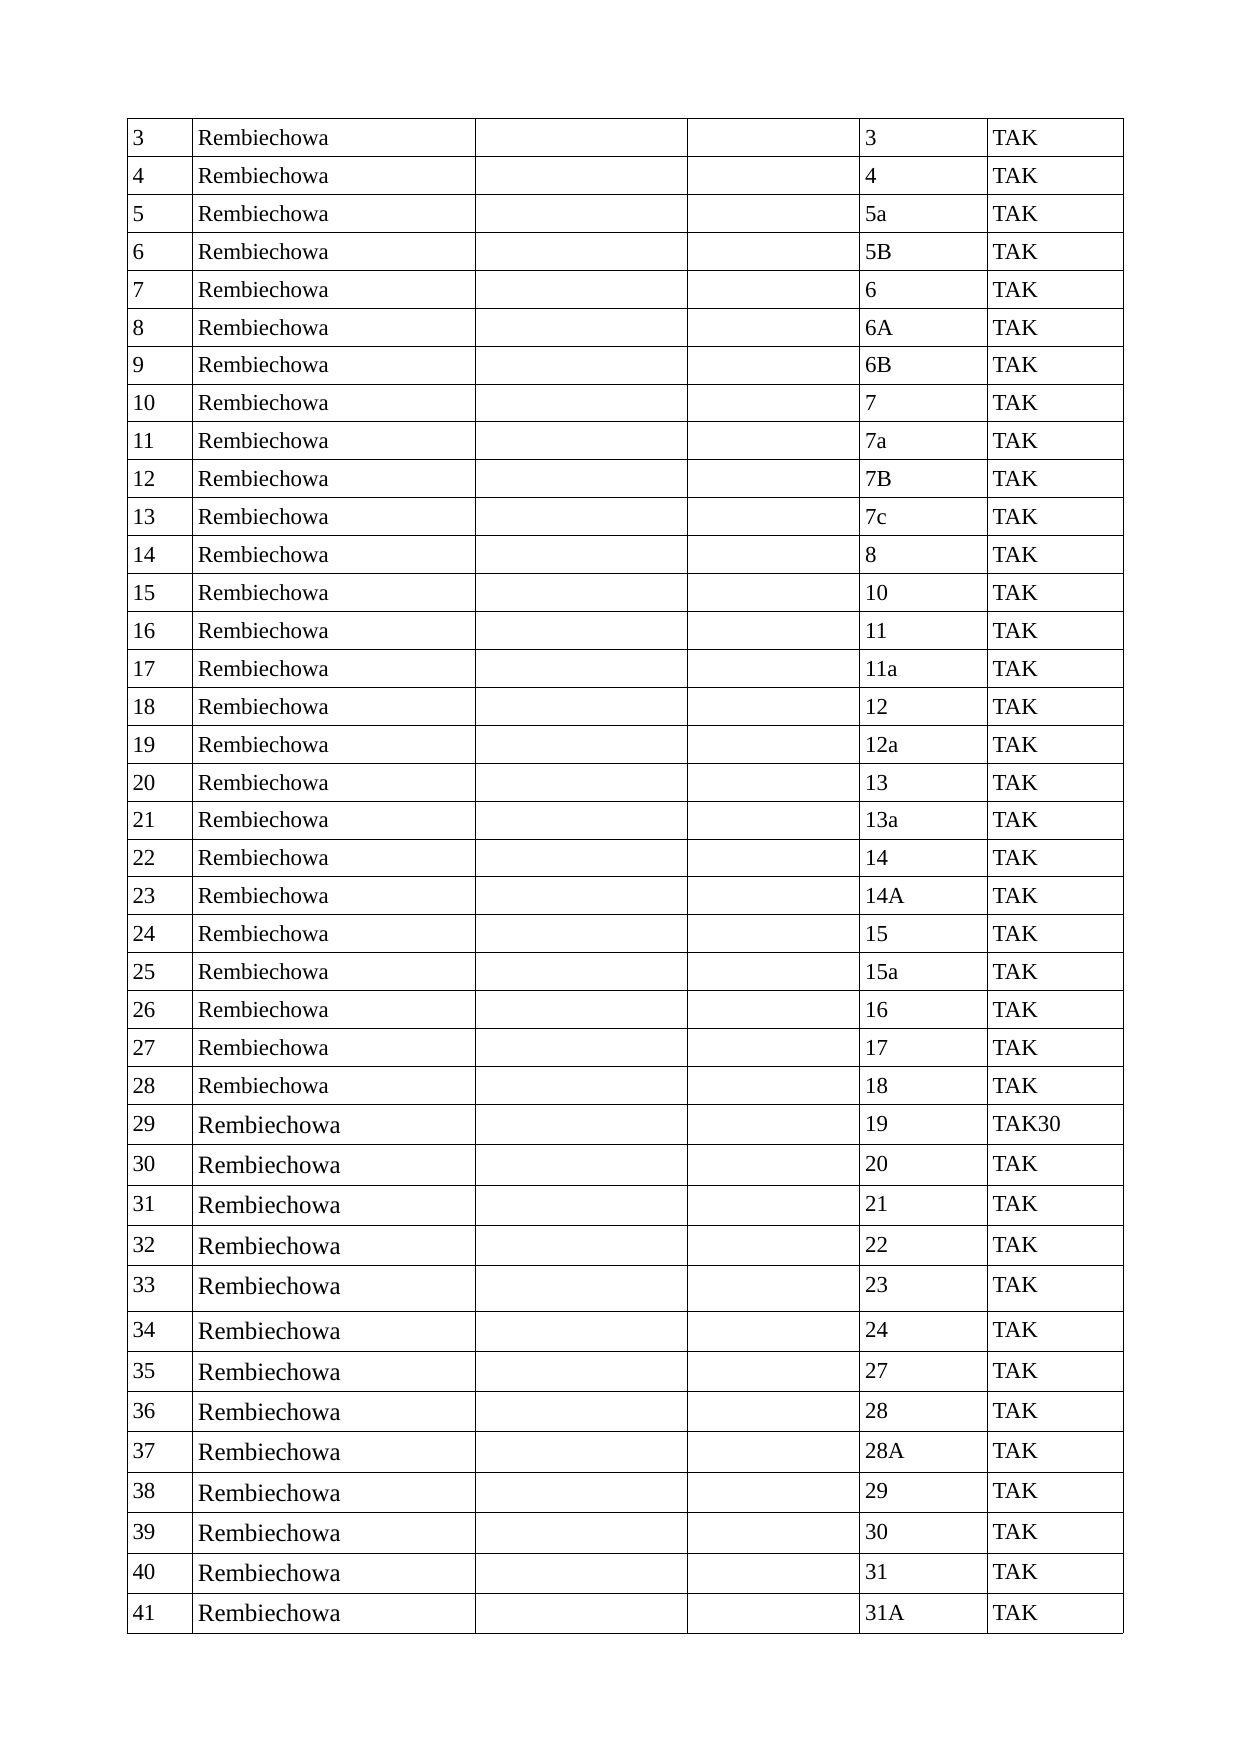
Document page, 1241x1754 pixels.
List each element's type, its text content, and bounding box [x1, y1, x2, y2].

table_cell [688, 1067, 859, 1104]
table_cell 33 [128, 1266, 192, 1311]
table_cell TAK [988, 650, 1123, 687]
table_cell 10 [128, 385, 192, 421]
table_cell 8 [128, 309, 192, 346]
table_cell [688, 1312, 859, 1351]
table_cell [476, 271, 687, 308]
table_cell [476, 915, 687, 952]
table_cell TAK [988, 877, 1123, 914]
table_cell 12 [860, 688, 987, 725]
table_cell [688, 536, 859, 573]
table_cell 36 [128, 1392, 192, 1431]
table_cell 13a [860, 802, 987, 838]
table_cell [476, 1432, 687, 1472]
table_cell [688, 233, 859, 270]
table_cell Rembiechowa [193, 1145, 475, 1184]
table_cell Rembiechowa [193, 764, 475, 801]
table_cell [476, 1352, 687, 1391]
table_cell 20 [128, 764, 192, 801]
table_cell 27 [860, 1352, 987, 1391]
table_cell [476, 195, 687, 232]
table_cell Rembiechowa [193, 536, 475, 573]
table_cell Rembiechowa [193, 195, 475, 232]
table_cell Rembiechowa [193, 1312, 475, 1351]
table_cell [476, 764, 687, 801]
table_cell [476, 1392, 687, 1431]
table_cell TAK [988, 726, 1123, 763]
table_cell [476, 1473, 687, 1512]
table_cell [688, 1392, 859, 1431]
table_cell 5B [860, 233, 987, 270]
table_cell [688, 612, 859, 649]
table_cell TAK [988, 195, 1123, 232]
table_cell TAK [988, 233, 1123, 270]
table_cell [688, 309, 859, 346]
table_cell 13 [128, 498, 192, 535]
table_cell [688, 119, 859, 156]
table_cell [688, 1352, 859, 1391]
table_cell TAK [988, 347, 1123, 383]
table_cell TAK [988, 119, 1123, 156]
table_cell Rembiechowa [193, 840, 475, 876]
table_cell 26 [128, 991, 192, 1028]
table_cell [476, 536, 687, 573]
table_cell 6A [860, 309, 987, 346]
table_cell [476, 1312, 687, 1351]
table_cell 29 [128, 1105, 192, 1144]
table_cell TAK [988, 498, 1123, 535]
table_cell 19 [860, 1105, 987, 1144]
table_cell 3 [860, 119, 987, 156]
table_cell [476, 1226, 687, 1265]
table_cell TAK [988, 915, 1123, 952]
table_cell 35 [128, 1352, 192, 1391]
table_cell Rembiechowa [193, 650, 475, 687]
table_cell [476, 460, 687, 497]
table_cell [476, 309, 687, 346]
table_cell 18 [860, 1067, 987, 1104]
table_cell [688, 271, 859, 308]
table_cell 12 [128, 460, 192, 497]
table_cell 28 [128, 1067, 192, 1104]
table_cell [476, 1186, 687, 1225]
table_cell 37 [128, 1432, 192, 1472]
table_cell TAK [988, 1473, 1123, 1512]
table_cell 29 [860, 1473, 987, 1512]
table_cell TAK [988, 1067, 1123, 1104]
table_cell [476, 991, 687, 1028]
table_cell [688, 802, 859, 838]
table_cell [688, 1105, 859, 1144]
table_cell TAK [988, 802, 1123, 838]
table_cell TAK [988, 1594, 1123, 1633]
table_cell 40 [128, 1554, 192, 1593]
table_cell 14 [860, 840, 987, 876]
table_cell 5a [860, 195, 987, 232]
table_cell 21 [860, 1186, 987, 1225]
table_cell [688, 1554, 859, 1593]
table_cell 8 [860, 536, 987, 573]
table_cell TAK [988, 1352, 1123, 1391]
table_cell [688, 915, 859, 952]
table_cell 32 [128, 1226, 192, 1265]
table_cell Rembiechowa [193, 1067, 475, 1104]
table_cell Rembiechowa [193, 1186, 475, 1225]
table_cell [476, 498, 687, 535]
table_cell TAK [988, 157, 1123, 194]
table_cell 39 [128, 1513, 192, 1552]
table_cell Rembiechowa [193, 612, 475, 649]
table_cell [476, 1105, 687, 1144]
table_cell [688, 1029, 859, 1066]
table_cell [688, 650, 859, 687]
table_cell 7 [128, 271, 192, 308]
table_cell Rembiechowa [193, 1594, 475, 1633]
table_cell Rembiechowa [193, 1554, 475, 1593]
table_cell [688, 1266, 859, 1311]
table_cell [476, 650, 687, 687]
table_cell TAK [988, 422, 1123, 459]
table_cell 14A [860, 877, 987, 914]
table_cell 30 [128, 1145, 192, 1184]
table_cell TAK [988, 953, 1123, 990]
table_cell Rembiechowa [193, 119, 475, 156]
table_cell 21 [128, 802, 192, 838]
table_cell 20 [860, 1145, 987, 1184]
table_cell [688, 498, 859, 535]
table_cell [476, 688, 687, 725]
table_cell TAK [988, 460, 1123, 497]
table_cell [476, 574, 687, 611]
table_cell [476, 877, 687, 914]
table_cell Rembiechowa [193, 1473, 475, 1512]
table_cell Rembiechowa [193, 498, 475, 535]
table_cell 17 [128, 650, 192, 687]
table_cell Rembiechowa [193, 1029, 475, 1066]
table_cell Rembiechowa [193, 271, 475, 308]
table_cell Rembiechowa [193, 877, 475, 914]
table_cell Rembiechowa [193, 1352, 475, 1391]
table_cell [688, 1473, 859, 1512]
table_cell TAK [988, 309, 1123, 346]
table_cell TAK [988, 1266, 1123, 1311]
table_cell TAK [988, 1513, 1123, 1552]
table_cell [688, 157, 859, 194]
table_cell TAK [988, 536, 1123, 573]
table_cell 13 [860, 764, 987, 801]
table_cell [476, 119, 687, 156]
table_cell 7c [860, 498, 987, 535]
table_cell [688, 764, 859, 801]
table_cell [688, 422, 859, 459]
table_cell Rembiechowa [193, 1266, 475, 1311]
table_cell 11 [860, 612, 987, 649]
table_cell 34 [128, 1312, 192, 1351]
table_cell 6 [128, 233, 192, 270]
table_cell [688, 1432, 859, 1472]
table_cell [688, 1186, 859, 1225]
table_cell [688, 574, 859, 611]
table_cell TAK [988, 1432, 1123, 1472]
table_cell TAK [988, 1312, 1123, 1351]
table_cell [688, 347, 859, 383]
table_cell [476, 347, 687, 383]
table_cell Rembiechowa [193, 953, 475, 990]
table_cell [688, 460, 859, 497]
table_cell 7B [860, 460, 987, 497]
table_cell [688, 1594, 859, 1633]
table_cell 31A [860, 1594, 987, 1633]
table_cell 28 [860, 1392, 987, 1431]
table_cell [688, 1145, 859, 1184]
table_cell 6 [860, 271, 987, 308]
table_cell [688, 195, 859, 232]
table_cell 23 [128, 877, 192, 914]
table_cell Rembiechowa [193, 309, 475, 346]
table_cell Rembiechowa [193, 157, 475, 194]
table_cell [476, 802, 687, 838]
table_cell [688, 726, 859, 763]
table_cell [476, 385, 687, 421]
table_cell [476, 840, 687, 876]
table_cell TAK [988, 1554, 1123, 1593]
table_cell TAK [988, 574, 1123, 611]
table_cell Rembiechowa [193, 1105, 475, 1144]
table_cell 30 [860, 1513, 987, 1552]
table_cell Rembiechowa [193, 1432, 475, 1472]
table_cell [688, 840, 859, 876]
table_cell [688, 385, 859, 421]
table_cell TAK [988, 1226, 1123, 1265]
table_cell 24 [128, 915, 192, 952]
table_cell [688, 991, 859, 1028]
table_cell 3 [128, 119, 192, 156]
table_cell 28A [860, 1432, 987, 1472]
table_cell TAK [988, 840, 1123, 876]
table_cell 15 [860, 915, 987, 952]
table_cell 11a [860, 650, 987, 687]
table_cell 31 [860, 1554, 987, 1593]
table_cell [476, 1554, 687, 1593]
table_cell Rembiechowa [193, 915, 475, 952]
table_cell 17 [860, 1029, 987, 1066]
table_cell TAK30 [988, 1105, 1123, 1144]
table_cell [688, 1226, 859, 1265]
table_cell Rembiechowa [193, 802, 475, 838]
table_cell 15 [128, 574, 192, 611]
table_cell TAK [988, 385, 1123, 421]
table_cell [476, 1029, 687, 1066]
table_cell 7 [860, 385, 987, 421]
table_cell 22 [128, 840, 192, 876]
table_cell TAK [988, 1029, 1123, 1066]
table_cell TAK [988, 271, 1123, 308]
table_cell [476, 612, 687, 649]
table_cell 7a [860, 422, 987, 459]
table_cell Rembiechowa [193, 347, 475, 383]
table_cell Rembiechowa [193, 1513, 475, 1552]
table_cell 41 [128, 1594, 192, 1633]
table_cell 12a [860, 726, 987, 763]
table_cell 38 [128, 1473, 192, 1512]
table_cell [688, 688, 859, 725]
table_cell 11 [128, 422, 192, 459]
table_cell 27 [128, 1029, 192, 1066]
table_cell TAK [988, 1186, 1123, 1225]
table_cell [476, 1067, 687, 1104]
table_cell TAK [988, 612, 1123, 649]
table_cell [688, 877, 859, 914]
table_cell 4 [128, 157, 192, 194]
table_cell [688, 953, 859, 990]
table_cell TAK [988, 1392, 1123, 1431]
table_cell [476, 1513, 687, 1552]
table_cell 23 [860, 1266, 987, 1311]
table_cell [476, 1594, 687, 1633]
table_cell Rembiechowa [193, 688, 475, 725]
table_cell [476, 1266, 687, 1311]
table_cell 22 [860, 1226, 987, 1265]
table_cell TAK [988, 688, 1123, 725]
table_cell [476, 953, 687, 990]
table_cell 19 [128, 726, 192, 763]
table_cell TAK [988, 1145, 1123, 1184]
table_cell 10 [860, 574, 987, 611]
table_cell 16 [860, 991, 987, 1028]
table_cell 4 [860, 157, 987, 194]
table_cell [476, 422, 687, 459]
table_cell TAK [988, 991, 1123, 1028]
table_cell 24 [860, 1312, 987, 1351]
table_cell Rembiechowa [193, 422, 475, 459]
table_cell [476, 157, 687, 194]
table_cell Rembiechowa [193, 574, 475, 611]
table_cell Rembiechowa [193, 726, 475, 763]
table_cell 31 [128, 1186, 192, 1225]
table_cell TAK [988, 764, 1123, 801]
table_cell 14 [128, 536, 192, 573]
table_cell 18 [128, 688, 192, 725]
table_cell [476, 1145, 687, 1184]
table_cell Rembiechowa [193, 460, 475, 497]
table_cell 6B [860, 347, 987, 383]
table_cell Rembiechowa [193, 233, 475, 270]
table_cell Rembiechowa [193, 1392, 475, 1431]
table_cell Rembiechowa [193, 385, 475, 421]
table_cell Rembiechowa [193, 1226, 475, 1265]
table_cell 16 [128, 612, 192, 649]
table_cell [476, 233, 687, 270]
table_cell Rembiechowa [193, 991, 475, 1028]
table_cell 5 [128, 195, 192, 232]
table_cell 25 [128, 953, 192, 990]
table_cell 9 [128, 347, 192, 383]
table_cell 15a [860, 953, 987, 990]
table_cell [688, 1513, 859, 1552]
table_cell [476, 726, 687, 763]
